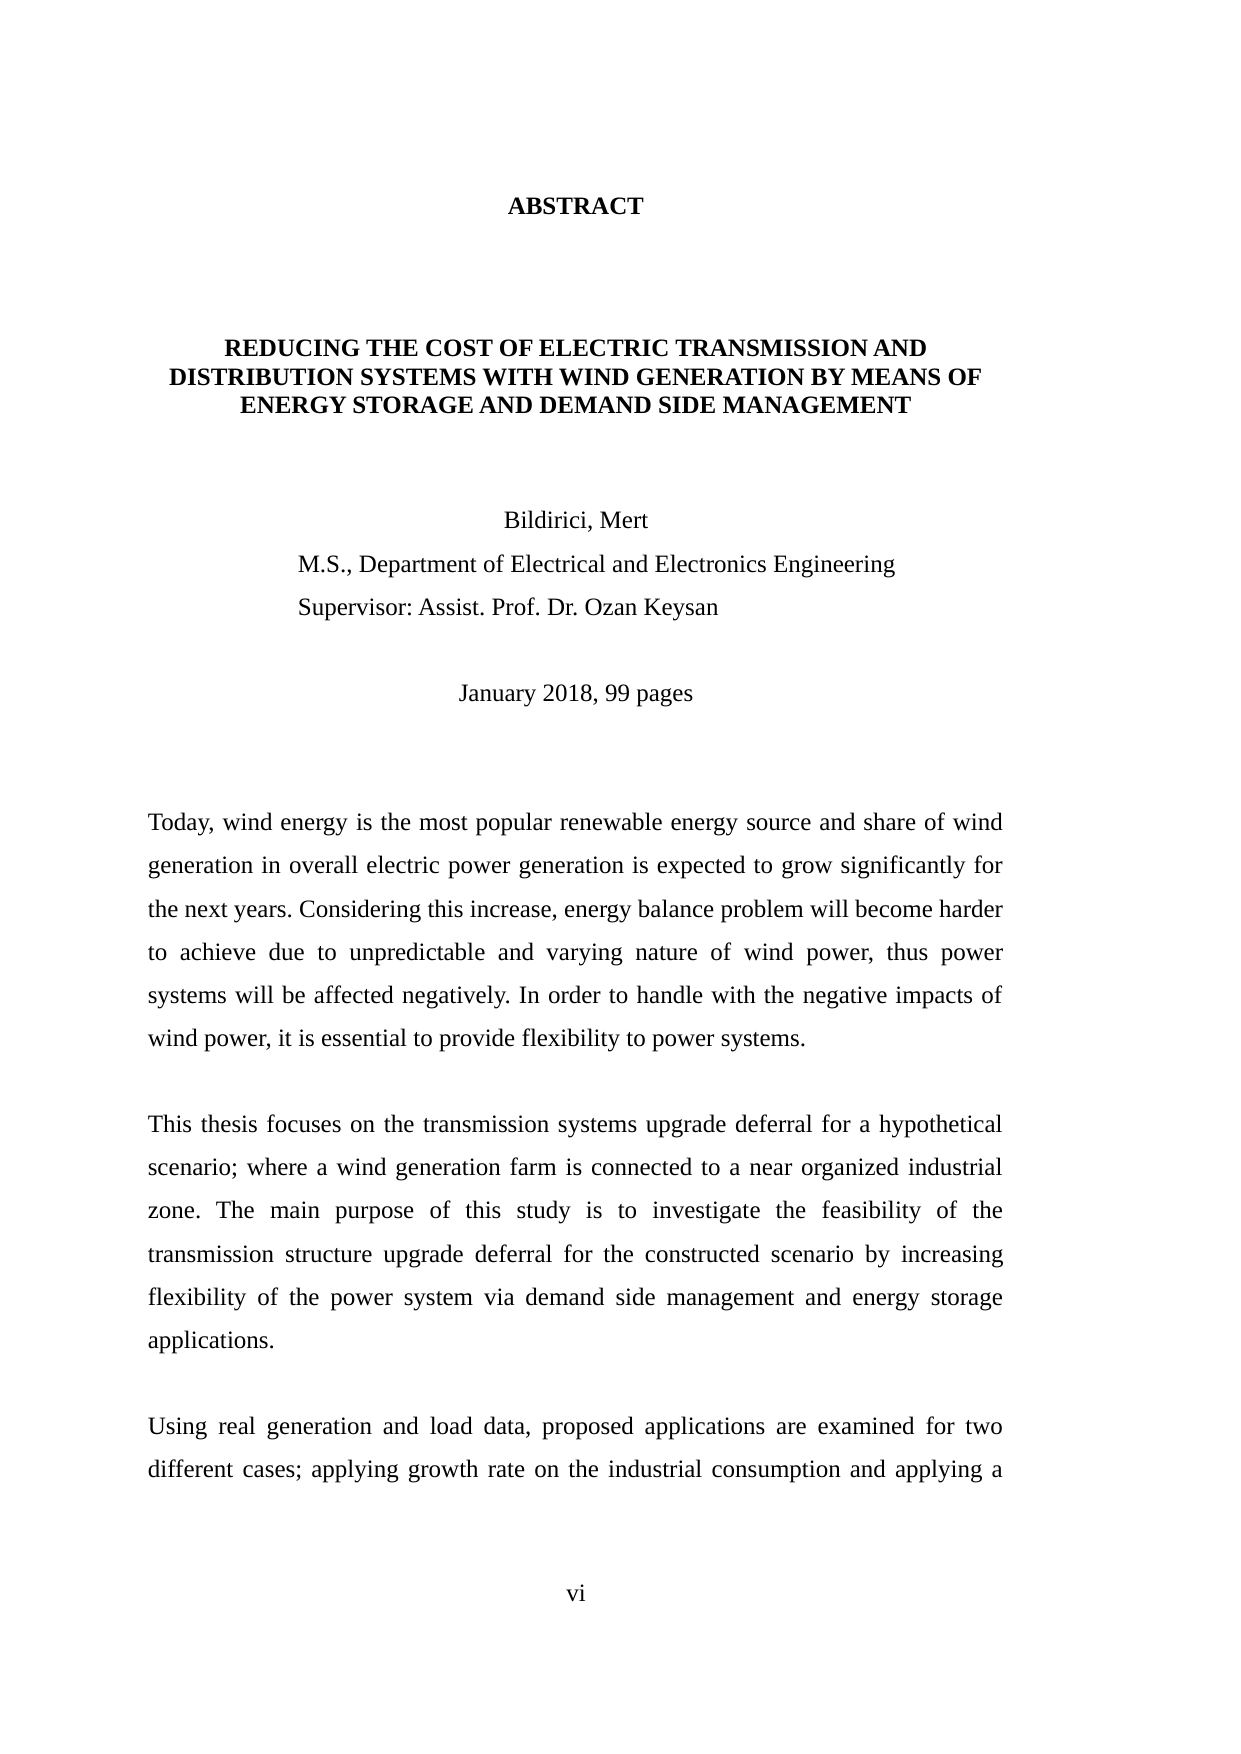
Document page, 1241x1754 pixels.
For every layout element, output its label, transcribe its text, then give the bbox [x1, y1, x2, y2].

list ABSTRACT [148, 191, 1004, 219]
text Using real generation and load data, proposed applications are examined for two different cases; applying growth rate on the industrial consumption and applying a [148, 1411, 1004, 1483]
text Supervisor: Assist. Prof. Dr. Ozan Keysan [148, 592, 1004, 621]
text Today, wind energy is the most popular renewable energy source and share of wind generation in overall electric power generation is expected to grow significantly for the next years. Considering this increase, energy balance problem will become harder to achieve due to unpredictable and varying nature of wind power, thus power systems will be affected negatively. In order to handle with the negative impacts of wind power, it is essential to provide flexibility to power systems. [148, 807, 1004, 1052]
text M.S., Department of Electrical and Electronics Engineering [148, 549, 1004, 577]
text January 2018, 99 pages [148, 678, 1004, 707]
text Bildirici, Mert [148, 506, 1004, 534]
text REDUCING THE COST OF ELECTRIC TRANSMISSION AND DISTRIBUTION SYSTEMS WITH WIND GENERATION BY MEANS OF ENERGY STORAGE AND DEMAND SIDE MANAGEMENT [148, 333, 1004, 419]
text This thesis focuses on the transmission systems upgrade deferral for a hypothetical scenario; where a wind generation farm is connected to a near organized industrial zone. The main purpose of this study is to investigate the feasibility of the transmission structure upgrade deferral for the constructed scenario by increasing flexibility of the power system via demand side management and energy storage applications. [148, 1109, 1004, 1354]
